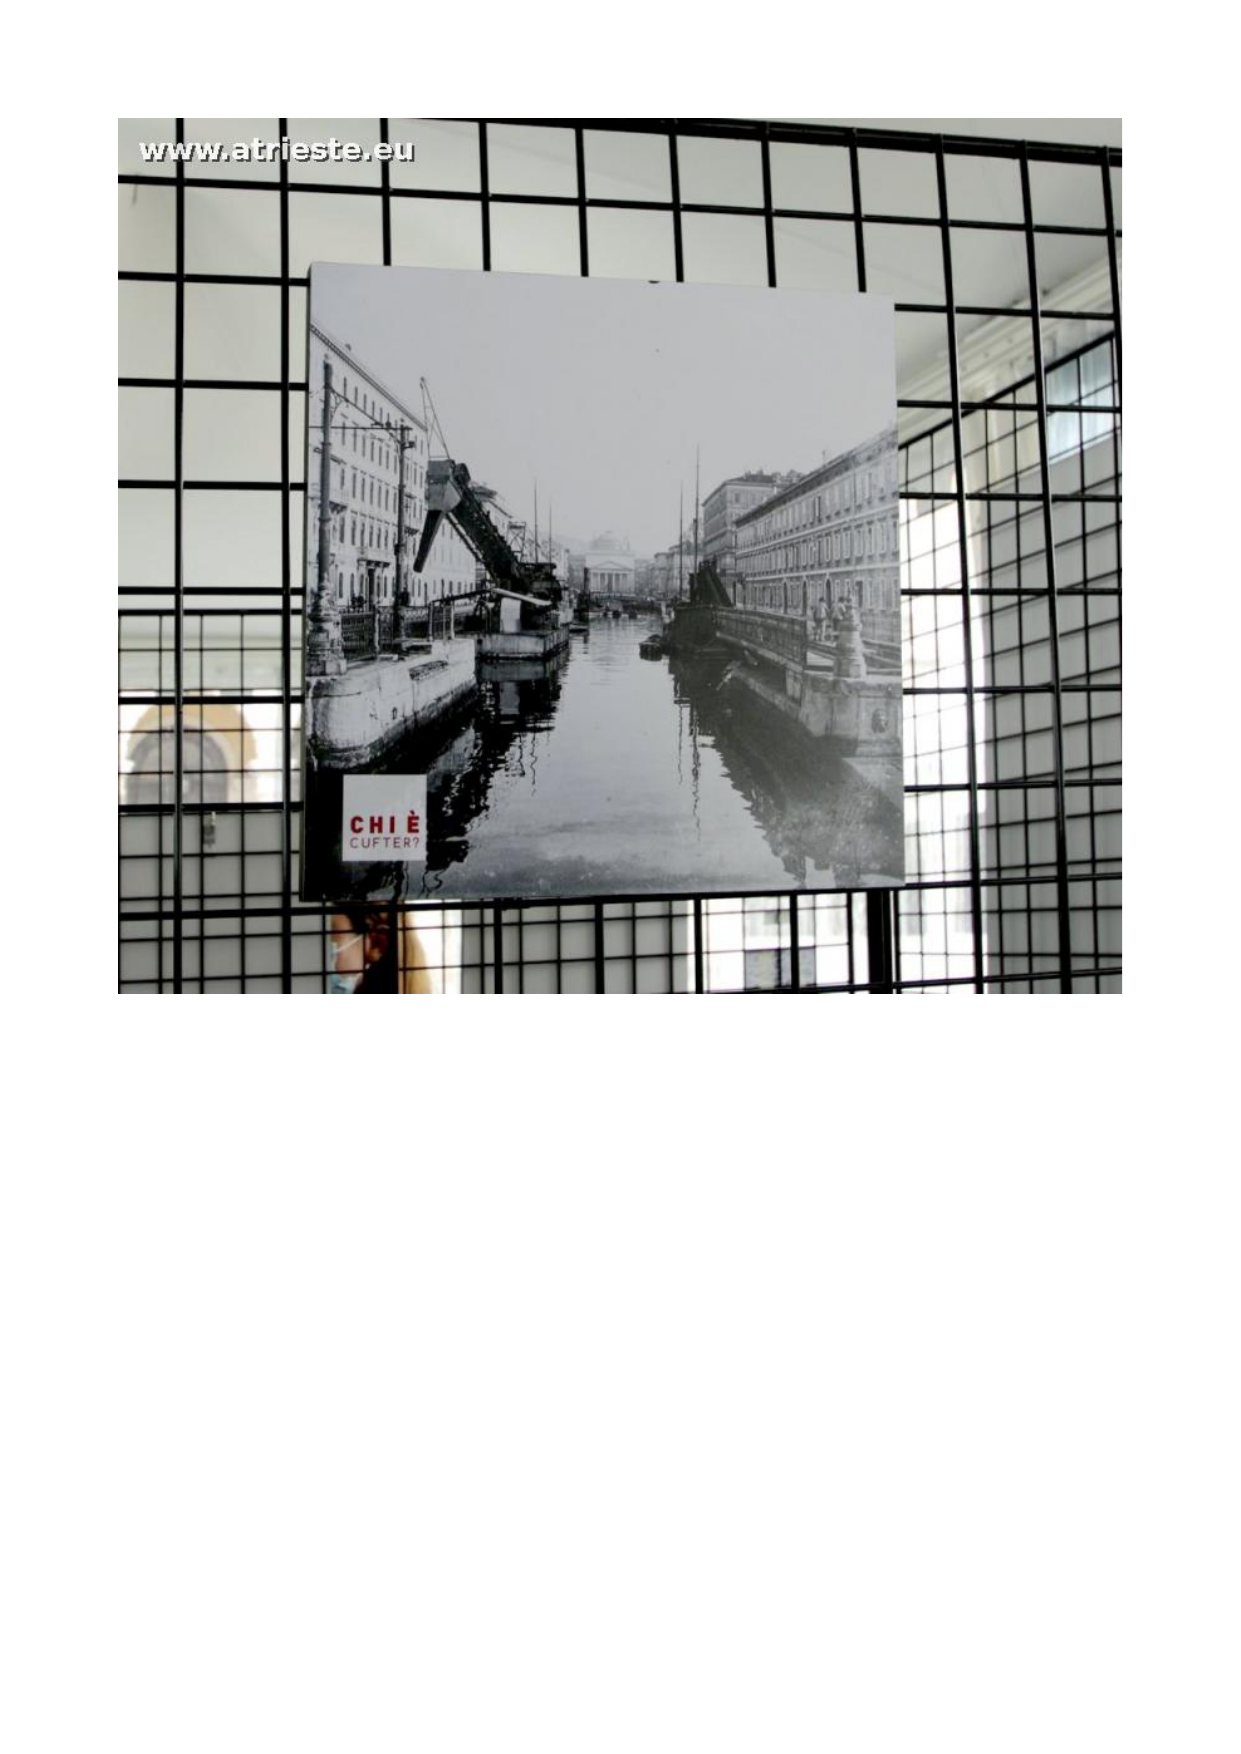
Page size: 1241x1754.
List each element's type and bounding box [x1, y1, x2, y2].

picture [118, 118, 1123, 994]
